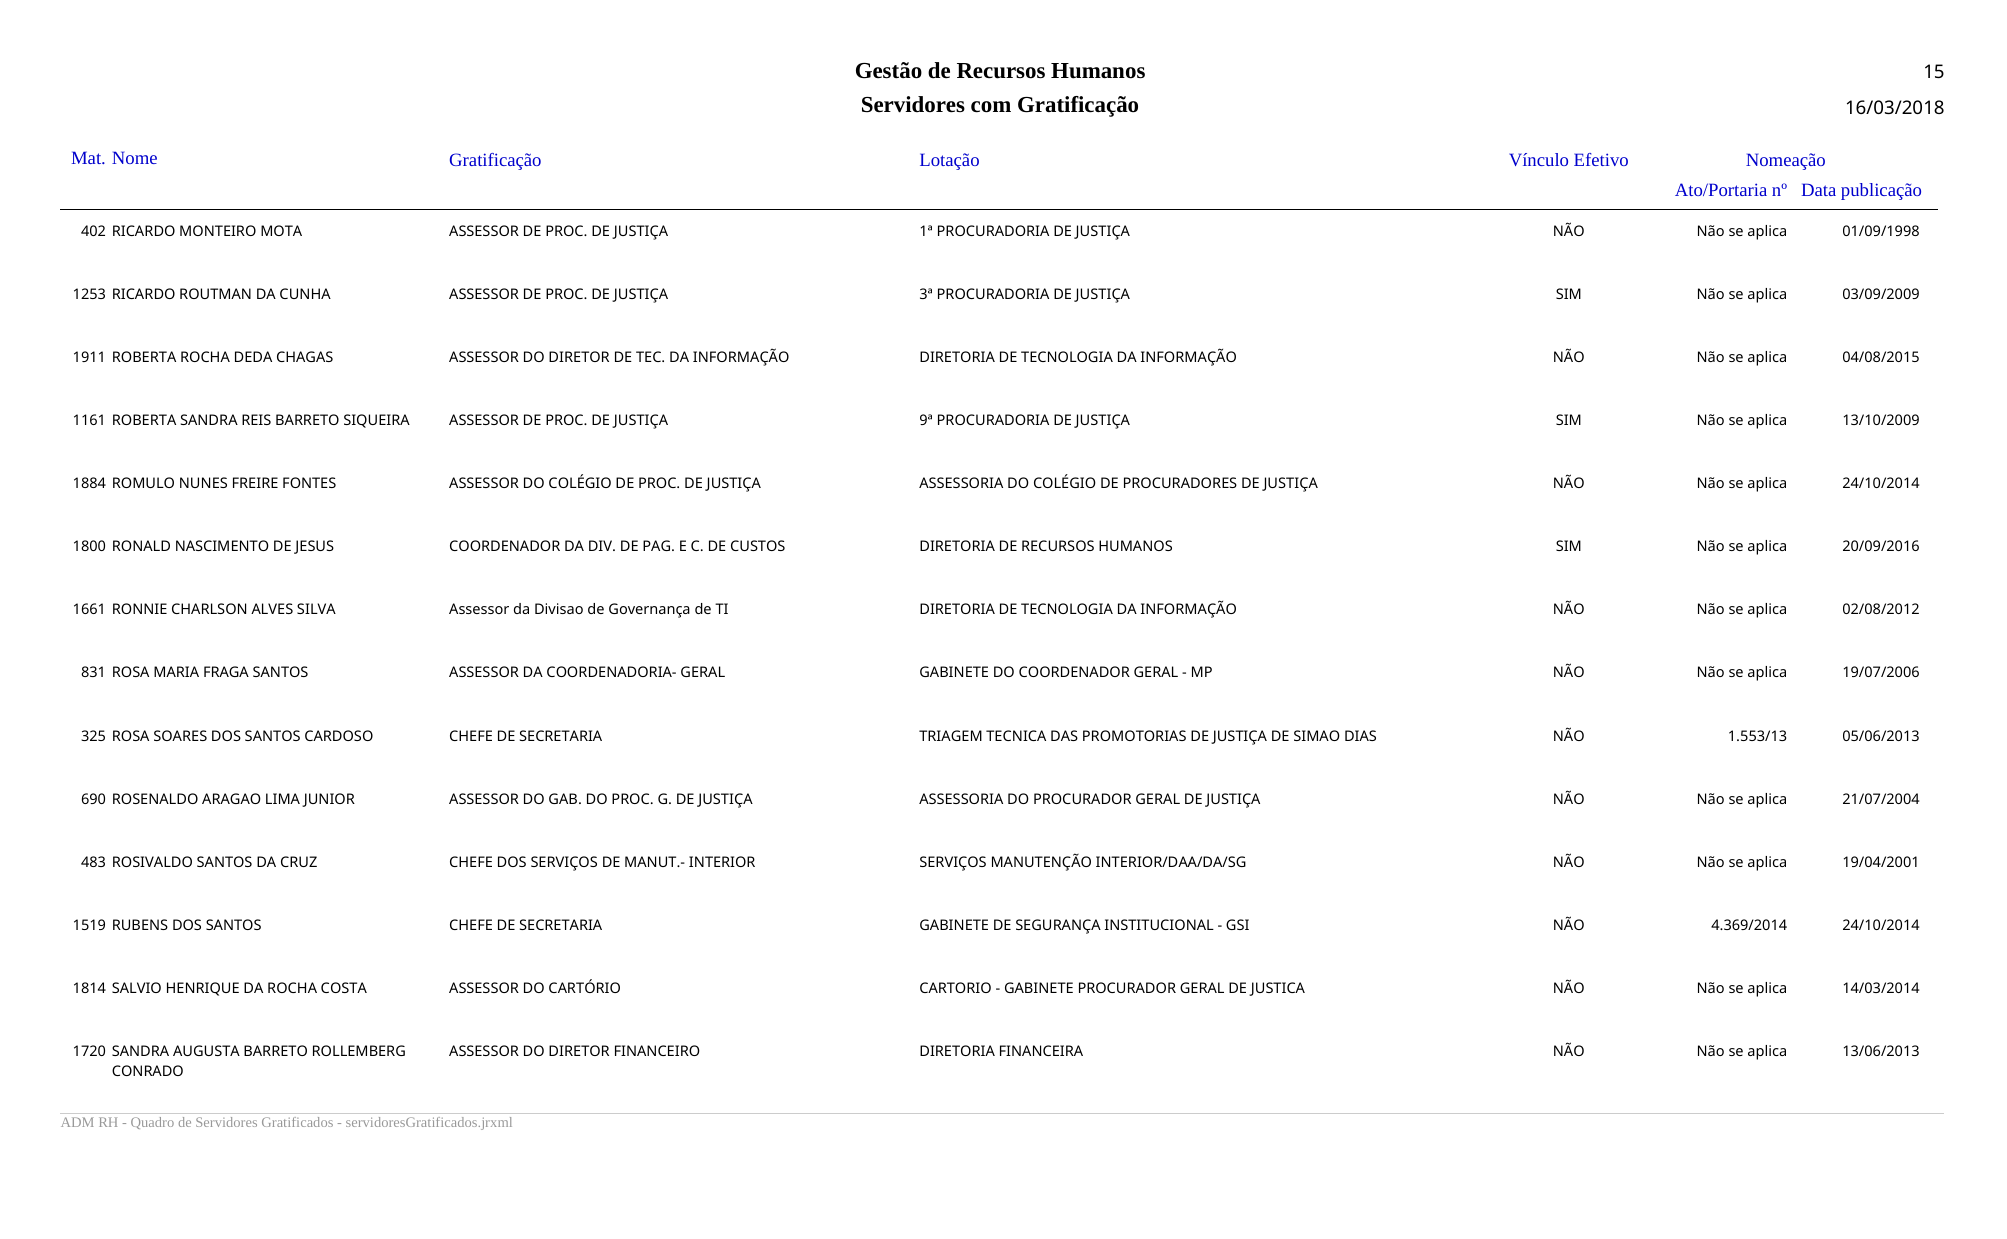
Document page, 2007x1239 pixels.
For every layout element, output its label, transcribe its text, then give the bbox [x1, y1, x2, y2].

table_cell [1486, 501, 1495, 515]
table_cell [1486, 326, 2007, 343]
table_cell RONALD NASCIMENTO DE JESUS [112, 536, 440, 596]
table_cell ROSIVALDO SANTOS DA CRUZ [112, 852, 440, 912]
table_cell 19/04/2001 [1793, 852, 1919, 880]
table_cell [0, 179, 1649, 208]
table_cell [910, 410, 919, 438]
table_cell [910, 641, 919, 659]
table_cell SIM [1495, 284, 1642, 326]
table_cell [1486, 389, 2007, 407]
table_cell [1486, 1006, 1495, 1020]
table_cell [0, 326, 112, 343]
table_cell CHEFE DE SECRETARIA [449, 725, 910, 785]
table_cell [106, 852, 112, 880]
table_cell [1922, 149, 2007, 177]
table_cell [1642, 438, 2007, 452]
table_cell [0, 789, 9, 817]
table_cell [0, 1083, 112, 1101]
table_cell [1642, 789, 1649, 817]
table_cell [440, 515, 449, 533]
table_cell [1642, 375, 2007, 389]
table_cell ASSESSORIA DO PROCURADOR GERAL DE JUSTIÇA [919, 789, 1486, 848]
table_cell [1486, 817, 1495, 831]
table_cell [0, 59, 213, 85]
table_cell [910, 312, 919, 326]
table_cell [440, 220, 449, 249]
table_cell [440, 263, 449, 280]
table_cell [0, 284, 9, 312]
table_cell ROBERTA ROCHA DEDA CHAGAS [112, 347, 440, 407]
table_cell [0, 410, 9, 438]
table_cell 01/09/1998 [1793, 220, 1919, 249]
table_cell [106, 789, 112, 817]
table_cell [1787, 725, 1792, 754]
table_cell ASSESSOR DE PROC. DE JUSTIÇA [449, 410, 910, 470]
table_cell [910, 578, 919, 596]
table_cell Não se aplica [1649, 284, 1787, 312]
table_cell [0, 704, 112, 722]
table_cell ASSESSOR DA COORDENADORIA- GERAL [449, 662, 910, 722]
table_cell ASSESSOR DO DIRETOR DE TEC. DA INFORMAÇÃO [449, 347, 910, 407]
table_cell [0, 347, 9, 375]
table_cell [0, 1041, 9, 1069]
table_cell [910, 768, 919, 785]
table_cell [1642, 852, 1649, 880]
table_cell [1787, 347, 1792, 375]
table_cell GABINETE DE SEGURANÇA INSTITUCIONAL - GSI [919, 915, 1486, 975]
table_cell [440, 473, 449, 501]
table_cell [910, 754, 919, 767]
table_cell Não se aplica [1649, 852, 1787, 880]
table_cell [910, 501, 919, 515]
table_cell [440, 915, 449, 943]
table_cell [910, 628, 919, 641]
table_cell 831 [9, 662, 106, 691]
table_cell 1911 [9, 347, 106, 375]
table_cell [910, 249, 919, 262]
table_cell [1642, 1006, 2007, 1020]
table_cell [1920, 536, 2007, 564]
table_cell [1486, 375, 1495, 389]
table_cell 03/09/2009 [1793, 284, 1919, 312]
table_cell NÃO [1495, 725, 1642, 767]
table_cell [1642, 725, 1649, 754]
table_cell Não se aplica [1649, 978, 1787, 1006]
table_cell [440, 754, 449, 767]
table_cell [440, 375, 449, 389]
table_cell [440, 704, 449, 722]
table_cell [1486, 536, 1495, 564]
table_cell ASSESSOR DE PROC. DE JUSTIÇA [449, 284, 910, 343]
table_cell [0, 1101, 2007, 1113]
table_cell [1486, 515, 2007, 533]
table_cell [440, 1020, 449, 1038]
table_cell ASSESSOR DO CARTÓRIO [449, 978, 910, 1038]
table_header Mat. [44, 147, 106, 177]
table_cell [440, 641, 449, 659]
table_cell ASSESSORIA DO COLÉGIO DE PROCURADORES DE JUSTIÇA [919, 473, 1486, 533]
table_cell SANDRA AUGUSTA BARRETO ROLLEMBERG CONRADO [112, 1041, 440, 1101]
table_cell [1642, 249, 2007, 262]
table_cell [0, 578, 112, 596]
table_cell [1642, 501, 2007, 515]
table_cell [0, 691, 112, 704]
table_cell [0, 662, 9, 691]
table_cell [1787, 284, 1792, 312]
table_cell 16/03/2018 [1790, 95, 1944, 123]
table_cell 1814 [9, 978, 106, 1006]
table_cell DIRETORIA DE RECURSOS HUMANOS [919, 536, 1486, 596]
table_cell [1642, 880, 2007, 894]
table_cell TRIAGEM TECNICA DAS PROMOTORIAS DE JUSTIÇA DE SIMAO DIAS [919, 725, 1486, 785]
table_cell 14/03/2014 [1793, 978, 1919, 1006]
table_cell [106, 599, 112, 628]
table_cell Não se aplica [1649, 789, 1787, 817]
table_cell [0, 375, 112, 389]
table_cell [0, 263, 112, 280]
table_cell [440, 768, 449, 785]
table_header [0, 0, 2007, 57]
table_cell [1920, 915, 2007, 943]
table_cell [440, 1083, 449, 1101]
table_cell 24/10/2014 [1793, 473, 1919, 501]
table_cell [1920, 220, 2007, 249]
table_cell [1486, 1083, 2007, 1101]
table_cell [1486, 149, 1495, 177]
table_cell [0, 599, 9, 628]
table_cell [440, 578, 449, 596]
table_cell [440, 249, 449, 262]
table_cell [440, 410, 449, 438]
table_cell [1486, 473, 1495, 501]
table_header Nome [112, 147, 199, 177]
table_cell GABINETE DO COORDENADOR GERAL - MP [919, 662, 1486, 722]
table_cell 1.553/13 [1649, 725, 1787, 754]
table_cell [0, 1006, 112, 1020]
table_cell [0, 880, 112, 894]
table_cell [0, 536, 9, 564]
table_cell [0, 641, 112, 659]
table_cell ROSA SOARES DOS SANTOS CARDOSO [112, 725, 440, 785]
table_cell [0, 831, 112, 848]
table_cell [106, 284, 112, 312]
table_cell [440, 628, 449, 641]
table_cell [1486, 852, 1495, 880]
table_cell [1920, 599, 2007, 628]
table_cell 13/06/2013 [1793, 1041, 1919, 1069]
table_cell [0, 438, 112, 452]
table_cell [1787, 1041, 1792, 1069]
table_cell [910, 1006, 919, 1020]
table_cell Não se aplica [1649, 536, 1787, 564]
table_cell [910, 894, 919, 912]
table_cell [1642, 473, 1649, 501]
table_cell DIRETORIA DE TECNOLOGIA DA INFORMAÇÃO [919, 599, 1486, 659]
table_cell [910, 389, 919, 407]
table_cell [1486, 704, 2007, 722]
table_cell [106, 410, 112, 438]
table_cell [440, 662, 449, 691]
table_cell NÃO [1495, 347, 1642, 389]
table_cell [0, 628, 112, 641]
table_cell [1787, 915, 1792, 943]
table_cell RUBENS DOS SANTOS [112, 915, 440, 975]
table_cell ASSESSOR DE PROC. DE JUSTIÇA [449, 220, 910, 280]
table_cell ROMULO NUNES FREIRE FONTES [112, 473, 440, 533]
table_cell [910, 536, 919, 564]
table_cell [440, 536, 449, 564]
table_cell [440, 978, 449, 1006]
table_cell [1642, 347, 1649, 375]
table_cell ROSENALDO ARAGAO LIMA JUNIOR [112, 789, 440, 848]
table_cell [440, 789, 449, 817]
table_cell 15 [1790, 59, 1944, 85]
table_cell 24/10/2014 [1793, 915, 1919, 943]
table_cell [1486, 263, 2007, 280]
table_cell [1787, 410, 1792, 438]
table_cell [0, 852, 9, 880]
table_cell ROSA MARIA FRAGA SANTOS [112, 662, 440, 722]
table_cell 1161 [9, 410, 106, 438]
table_cell COORDENADOR DA DIV. DE PAG. E C. DE CUSTOS [449, 536, 910, 596]
table_cell [0, 894, 112, 912]
table_cell [1642, 220, 1649, 249]
table_cell [1486, 1041, 1495, 1069]
table_cell [1787, 662, 1792, 691]
table_cell [1787, 220, 1792, 249]
table_cell Não se aplica [1649, 599, 1787, 628]
table_cell [1486, 410, 1495, 438]
table_cell 13/10/2009 [1793, 410, 1919, 438]
table_cell [910, 725, 919, 754]
table_cell [1486, 578, 2007, 596]
table_cell [1787, 599, 1792, 628]
table_cell NÃO [1495, 662, 1642, 704]
table_cell [440, 284, 449, 312]
table_cell [1486, 915, 1495, 943]
table_cell [1642, 628, 2007, 641]
table_cell Não se aplica [1649, 347, 1787, 375]
table_cell [440, 312, 449, 326]
table_cell [1642, 662, 1649, 691]
table_cell [0, 501, 112, 515]
table_cell [910, 1041, 919, 1069]
table_cell [1486, 641, 2007, 659]
table_cell [440, 957, 449, 975]
table_cell [440, 880, 449, 894]
table_cell [440, 817, 449, 831]
table_cell [1642, 312, 2007, 326]
table_cell 02/08/2012 [1793, 599, 1919, 628]
table_cell [440, 725, 449, 754]
table_cell [1920, 1041, 2007, 1069]
table_cell DIRETORIA DE TECNOLOGIA DA INFORMAÇÃO [919, 347, 1486, 407]
table_cell 690 [9, 789, 106, 817]
table_cell [1787, 789, 1792, 817]
table_cell 325 [9, 725, 106, 754]
table_cell [1920, 978, 2007, 1006]
table_cell 4.369/2014 [1649, 915, 1787, 943]
table_cell 1ª PROCURADORIA DE JUSTIÇA [919, 220, 1486, 280]
table_cell NÃO [1495, 852, 1642, 894]
table_cell 483 [9, 852, 106, 880]
table_cell [1486, 220, 1495, 249]
table_cell [1920, 410, 2007, 438]
table_cell [0, 817, 112, 831]
table_cell [106, 149, 112, 177]
table_cell [106, 725, 112, 754]
table_cell NÃO [1495, 599, 1642, 641]
table_cell 05/06/2013 [1793, 725, 1919, 754]
table_cell DIRETORIA FINANCEIRA [919, 1041, 1486, 1101]
table_cell 19/07/2006 [1793, 662, 1919, 691]
table_cell [1920, 662, 2007, 691]
table_cell [910, 599, 919, 628]
table_cell [440, 943, 449, 957]
table_cell [1486, 284, 1495, 312]
table_cell [1486, 754, 1495, 767]
table_cell [910, 284, 919, 312]
table_cell [0, 149, 44, 177]
table_cell [440, 691, 449, 704]
table_cell [0, 473, 9, 501]
table_cell [0, 452, 112, 470]
table_cell [1486, 628, 1495, 641]
table_cell NÃO [1495, 789, 1642, 831]
table_cell [440, 438, 449, 452]
table_cell ASSESSOR DO COLÉGIO DE PROC. DE JUSTIÇA [449, 473, 910, 533]
table_cell [910, 515, 919, 533]
table_cell [1642, 817, 2007, 831]
table_cell 1720 [9, 1041, 106, 1069]
table_cell SIM [1495, 536, 1642, 578]
table_cell [106, 1041, 112, 1069]
table_cell [1486, 249, 1495, 262]
table_cell [910, 880, 919, 894]
table_cell [910, 438, 919, 452]
table_cell [910, 831, 919, 848]
table_cell [1945, 59, 2007, 85]
table_cell [910, 1020, 919, 1038]
table_cell [0, 312, 112, 326]
table_cell [910, 473, 919, 501]
table_cell ASSESSOR DO GAB. DO PROC. G. DE JUSTIÇA [449, 789, 910, 848]
table_cell [1642, 754, 2007, 767]
table_cell [0, 85, 2007, 91]
table_cell [910, 565, 919, 578]
table_cell [106, 915, 112, 943]
table_cell [1486, 831, 2007, 848]
table_cell [1787, 536, 1792, 564]
table_cell [1486, 662, 1495, 691]
table_cell NÃO [1495, 915, 1642, 957]
table_cell [1945, 1113, 2007, 1137]
table_cell Ato/Portaria nº [1649, 179, 1787, 208]
table_cell 21/07/2004 [1793, 789, 1919, 817]
table_cell [910, 220, 919, 249]
table_cell [1486, 978, 1495, 1006]
table_cell [0, 1070, 112, 1083]
table_cell [0, 1113, 60, 1137]
table_cell [1486, 943, 1495, 957]
table_cell RICARDO MONTEIRO MOTA [112, 220, 440, 280]
table_cell 402 [9, 220, 106, 249]
table_cell [910, 662, 919, 691]
table_cell [1920, 473, 2007, 501]
table_cell [910, 452, 919, 470]
table_cell Não se aplica [1649, 662, 1787, 691]
table_cell [0, 754, 112, 767]
table_cell [1486, 725, 1495, 754]
table_cell Não se aplica [1649, 473, 1787, 501]
table_cell CHEFE DE SECRETARIA [449, 915, 910, 975]
table_cell Nomeação [1649, 149, 1922, 178]
table_cell [0, 725, 9, 754]
table_cell SIM [1495, 410, 1642, 452]
table_cell [910, 957, 919, 975]
table_cell [0, 211, 2007, 220]
table_cell [0, 95, 213, 123]
table_cell [0, 943, 112, 957]
table_cell [1787, 473, 1792, 501]
table_cell 20/09/2016 [1793, 536, 1919, 564]
table_cell [910, 704, 919, 722]
table_cell [199, 149, 449, 177]
table_cell [910, 978, 919, 1006]
table_cell [440, 565, 449, 578]
table_cell Não se aplica [1649, 1041, 1787, 1069]
table_cell [0, 978, 9, 1006]
table_cell [440, 1041, 449, 1069]
table_cell RICARDO ROUTMAN DA CUNHA [112, 284, 440, 343]
table_cell [1486, 347, 1495, 375]
table_cell [1642, 691, 2007, 704]
table_cell NÃO [1495, 473, 1642, 515]
table_cell [1920, 347, 2007, 375]
table_cell NÃO [1495, 1041, 1642, 1083]
table_cell [910, 375, 919, 389]
table_cell [1920, 725, 2007, 754]
table_cell [0, 565, 112, 578]
table_cell [106, 978, 112, 1006]
table_cell 1661 [9, 599, 106, 628]
table_cell [106, 473, 112, 501]
table_cell [0, 389, 112, 407]
table_cell [1486, 1070, 1495, 1083]
table_cell 04/08/2015 [1793, 347, 1919, 375]
table_cell [910, 691, 919, 704]
table_cell [106, 662, 112, 691]
table_cell [0, 220, 9, 249]
table_cell CARTORIO - GABINETE PROCURADOR GERAL DE JUSTICA [919, 978, 1486, 1038]
table_cell [1486, 438, 1495, 452]
table_cell [910, 915, 919, 943]
table_cell [1642, 1070, 2007, 1083]
table_cell NÃO [1495, 220, 1642, 262]
table_cell [0, 515, 112, 533]
table_cell [106, 220, 112, 249]
table_cell [0, 249, 112, 262]
table_cell [910, 852, 919, 880]
table_cell SALVIO HENRIQUE DA ROCHA COSTA [112, 978, 440, 1038]
table_cell [440, 831, 449, 848]
table_cell [1920, 852, 2007, 880]
table_cell ROBERTA SANDRA REIS BARRETO SIQUEIRA [112, 410, 440, 470]
table_cell [1486, 957, 2007, 975]
table_cell Gestão de Recursos Humanos [213, 57, 1787, 85]
table_cell [1486, 565, 1495, 578]
table_cell [1486, 691, 1495, 704]
table_cell ASSESSOR DO DIRETOR FINANCEIRO [449, 1041, 910, 1101]
table_cell [1920, 789, 2007, 817]
table_cell Gratificação [449, 149, 910, 178]
table_cell SERVIÇOS MANUTENÇÃO INTERIOR/DAA/DA/SG [919, 852, 1486, 912]
table_cell [0, 915, 9, 943]
table_cell Não se aplica [1649, 220, 1787, 249]
table_cell [1486, 599, 1495, 628]
table_cell 3ª PROCURADORIA DE JUSTIÇA [919, 284, 1486, 343]
table_cell [910, 817, 919, 831]
table_cell Lotação [919, 149, 1486, 178]
table_cell [910, 943, 919, 957]
table_cell [440, 389, 449, 407]
table_cell [440, 894, 449, 912]
table_cell [440, 452, 449, 470]
table_cell [0, 957, 112, 975]
table_cell [1642, 978, 1649, 1006]
table_cell [1787, 978, 1792, 1006]
table_cell [1642, 943, 2007, 957]
table_cell Assessor da Divisao de Governança de TI [449, 599, 910, 659]
table_cell ADM RH - Quadro de Servidores Gratificados - servidoresGratificados.jrxml [60, 1114, 1944, 1137]
table_cell [1642, 284, 1649, 312]
table_cell 9ª PROCURADORIA DE JUSTIÇA [919, 410, 1486, 470]
table_cell [1642, 599, 1649, 628]
table_cell [1486, 452, 2007, 470]
table_cell [440, 852, 449, 880]
table_cell 1800 [9, 536, 106, 564]
table_cell Servidores com Gratificação [213, 91, 1787, 123]
table_cell [1486, 312, 1495, 326]
table_cell 1253 [9, 284, 106, 312]
table_cell Não se aplica [1649, 410, 1787, 438]
table_cell [1642, 149, 1649, 177]
table_cell [1642, 536, 1649, 564]
table_cell [1486, 789, 1495, 817]
table_cell [106, 347, 112, 375]
table_cell 1884 [9, 473, 106, 501]
table_cell [1642, 1041, 1649, 1069]
table_cell [1642, 565, 2007, 578]
table_cell [1787, 852, 1792, 880]
table_cell [910, 1083, 919, 1101]
table_cell [910, 347, 919, 375]
table_cell Data publicação [1787, 179, 1922, 208]
table_cell [1642, 410, 1649, 438]
table_cell [1486, 1020, 2007, 1038]
table_cell [910, 789, 919, 817]
table_cell [1486, 894, 2007, 912]
table_cell [910, 263, 919, 280]
table_cell [440, 1070, 449, 1083]
table_cell [440, 326, 449, 343]
table_cell [106, 536, 112, 564]
table_cell [1922, 179, 2007, 208]
table_cell [1486, 880, 1495, 894]
table_cell 1519 [9, 915, 106, 943]
table_cell [0, 1020, 112, 1038]
table_cell NÃO [1495, 978, 1642, 1020]
table_cell RONNIE CHARLSON ALVES SILVA [112, 599, 440, 659]
table_cell [1945, 95, 2007, 123]
table_cell [1642, 915, 1649, 943]
table_cell [440, 347, 449, 375]
table_cell [910, 1070, 919, 1083]
table_cell [0, 123, 2007, 147]
table_cell [440, 1006, 449, 1020]
table_cell [0, 768, 112, 785]
table_cell [440, 599, 449, 628]
table_cell [910, 149, 919, 177]
table_cell Vínculo Efetivo [1495, 149, 1642, 178]
table_cell CHEFE DOS SERVIÇOS DE MANUT.- INTERIOR [449, 852, 910, 912]
table_cell [910, 326, 919, 343]
table_cell [440, 501, 449, 515]
table_cell [1486, 768, 2007, 785]
table_cell [1920, 284, 2007, 312]
